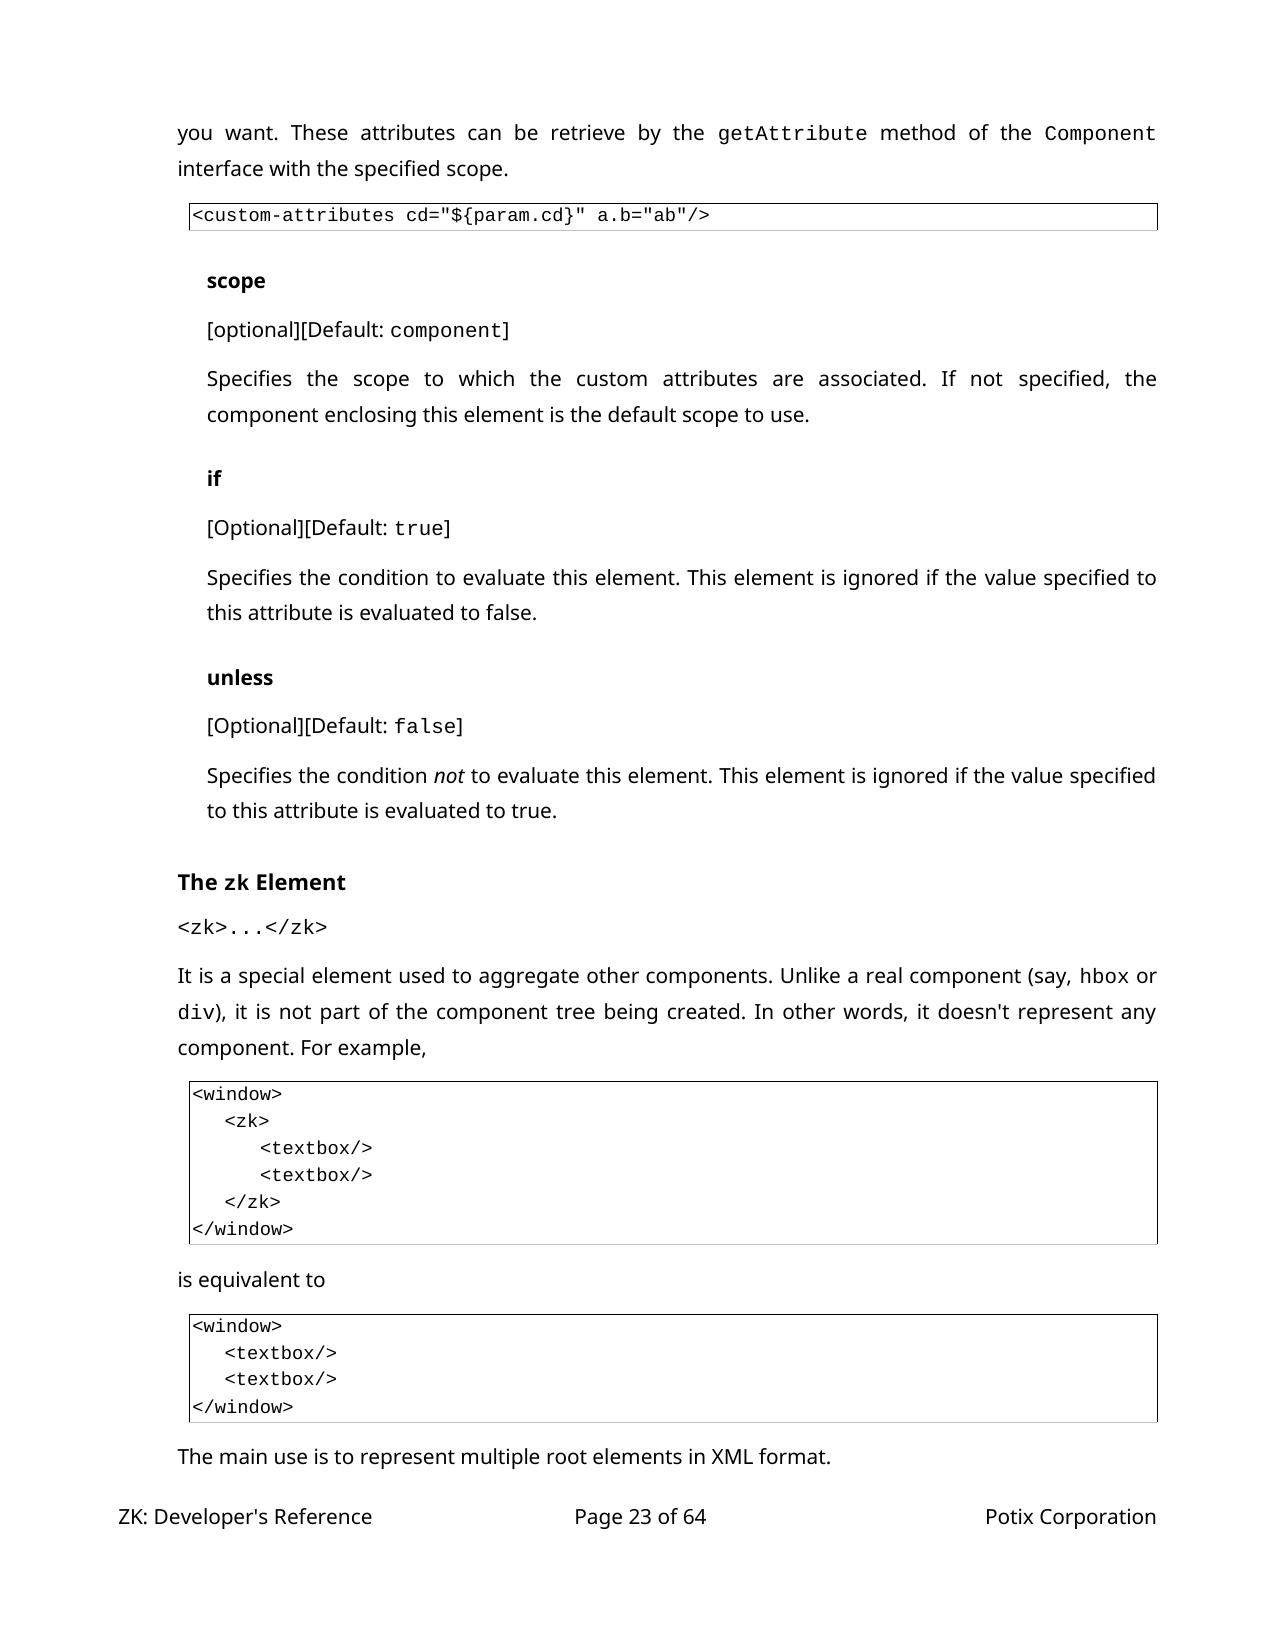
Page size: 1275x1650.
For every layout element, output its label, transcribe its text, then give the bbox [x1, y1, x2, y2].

text <zk>...</zk> [177, 917, 1157, 941]
text you want. These attributes can be retrieve by the getAttribute method of the Component interface with the specified scope. [177, 118, 1157, 182]
text Specifies the condition not to evaluate this element. This element is ignored if the value specified to this attribute is evaluated to true. [207, 761, 1157, 824]
subtitle scope [207, 266, 1157, 295]
text Specifies the scope to which the custom attributes are associated. If not specified, the component enclosing this element is the default scope to use. [207, 364, 1157, 428]
text The main use is to represent multiple root elements in XML format. [177, 1442, 1157, 1471]
subtitle if [207, 464, 1157, 493]
text <window> [190, 1082, 1157, 1106]
text <zk> [190, 1109, 1157, 1133]
text is equivalent to [177, 1265, 1157, 1293]
text Specifies the condition to evaluate this element. This element is ignored if the value specified to this attribute is evaluated to false. [207, 563, 1157, 626]
subtitle The zk Element [177, 867, 1157, 897]
text <textbox/> <textbox/> [190, 1341, 1157, 1392]
text </window> [190, 1394, 1157, 1422]
text [optional][Default: component] [207, 315, 1157, 344]
text It is a special element used to aggregate other components. Unlike a real component (say, hbox or div), it is not part of the component tree being created. In other words, it doesn't represent any component. For example, [177, 962, 1157, 1061]
text [Optional][Default: false] [207, 712, 1157, 740]
subtitle unless [207, 663, 1157, 691]
text <window> [190, 1315, 1157, 1338]
text <custom-attributes cd="${param.cd}" a.b="ab"/> [190, 204, 1157, 230]
text [Optional][Default: true] [207, 513, 1157, 542]
text </window> [190, 1217, 1157, 1244]
text <textbox/> <textbox/> [190, 1136, 1157, 1187]
text </zk> [190, 1189, 1157, 1214]
